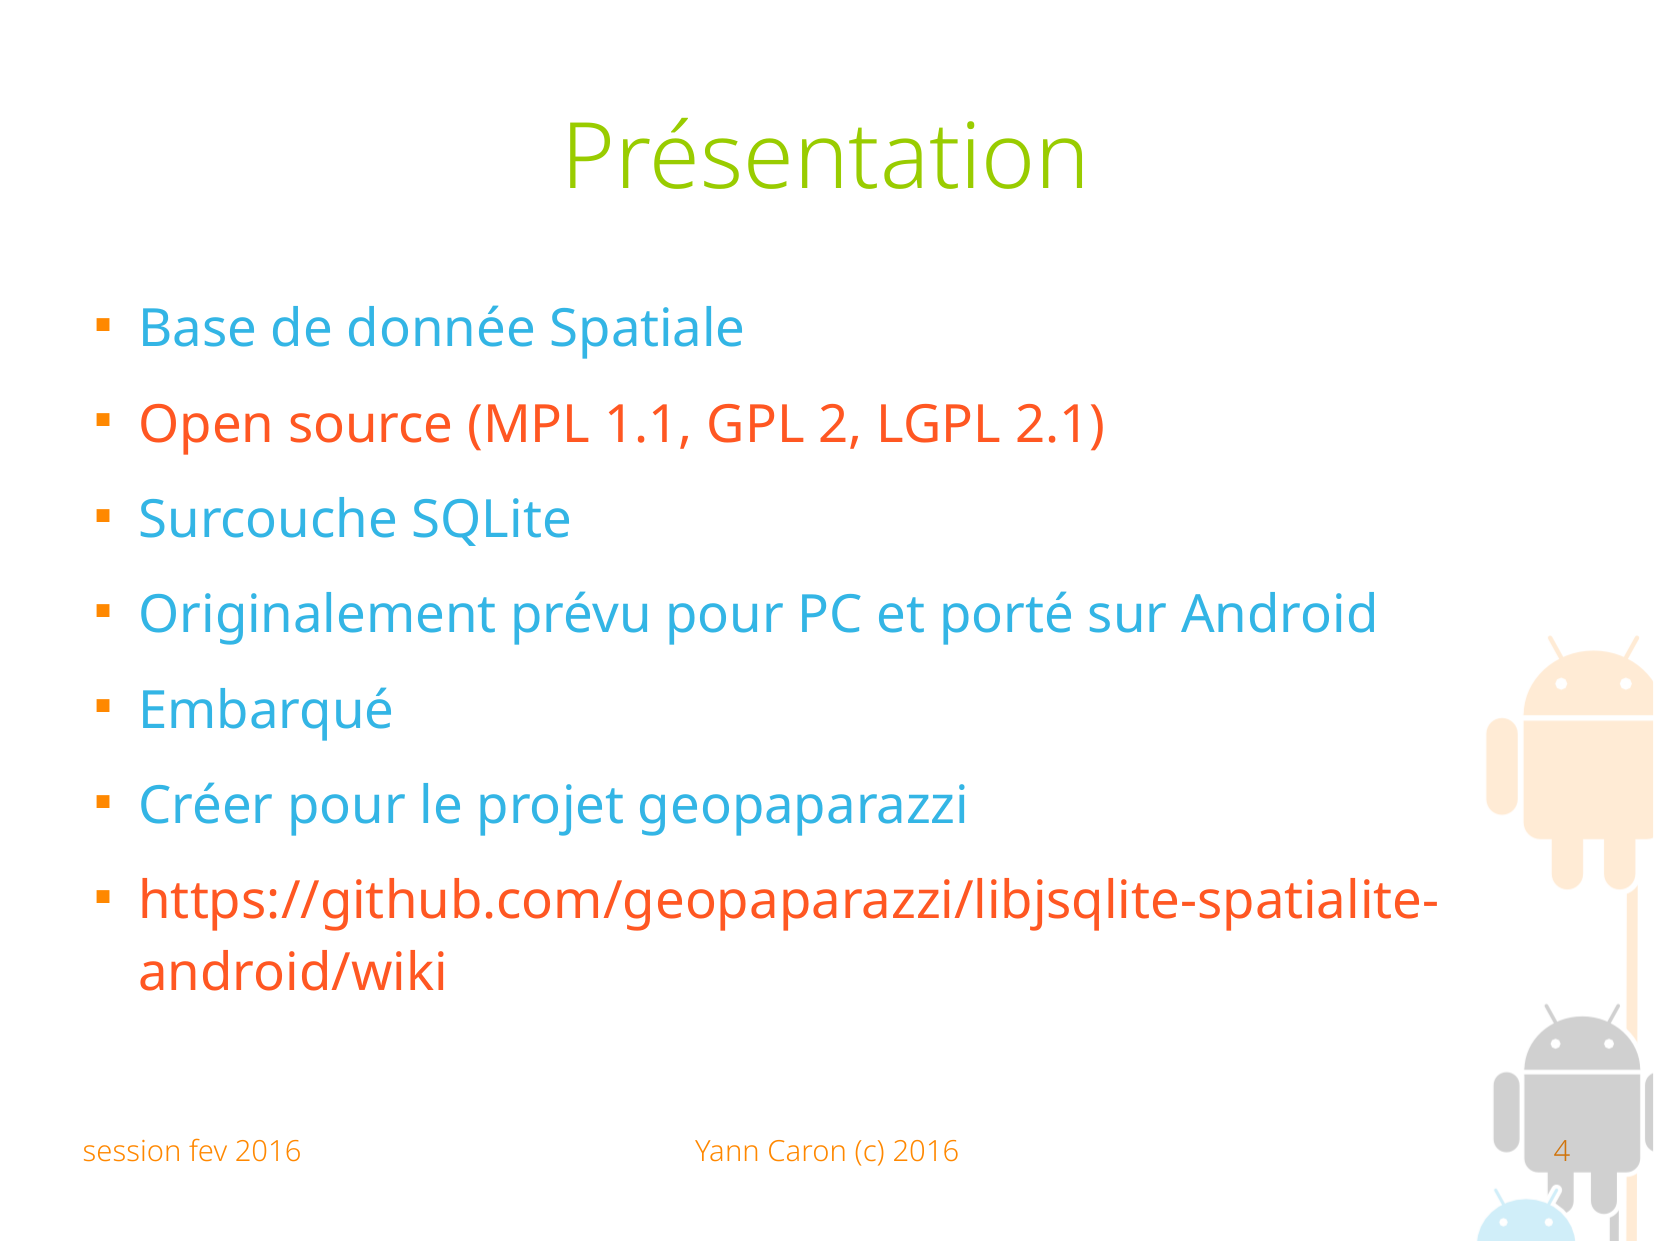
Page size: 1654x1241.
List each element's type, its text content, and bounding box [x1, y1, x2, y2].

title Présentation [82, 49, 1571, 257]
picture [240, 423, 1654, 1241]
list Base de donnée Spatiale Open source (MPL 1.1, GPL 2, LGPL 2.1) Surcouche SQLite Originalement prévu pour PC et porté sur Android Embarqué Créer pour le projet geopaparazzi https://github.com/geopaparazzi/libjsqlite-spatialite-android/wiki [82, 290, 1571, 1010]
